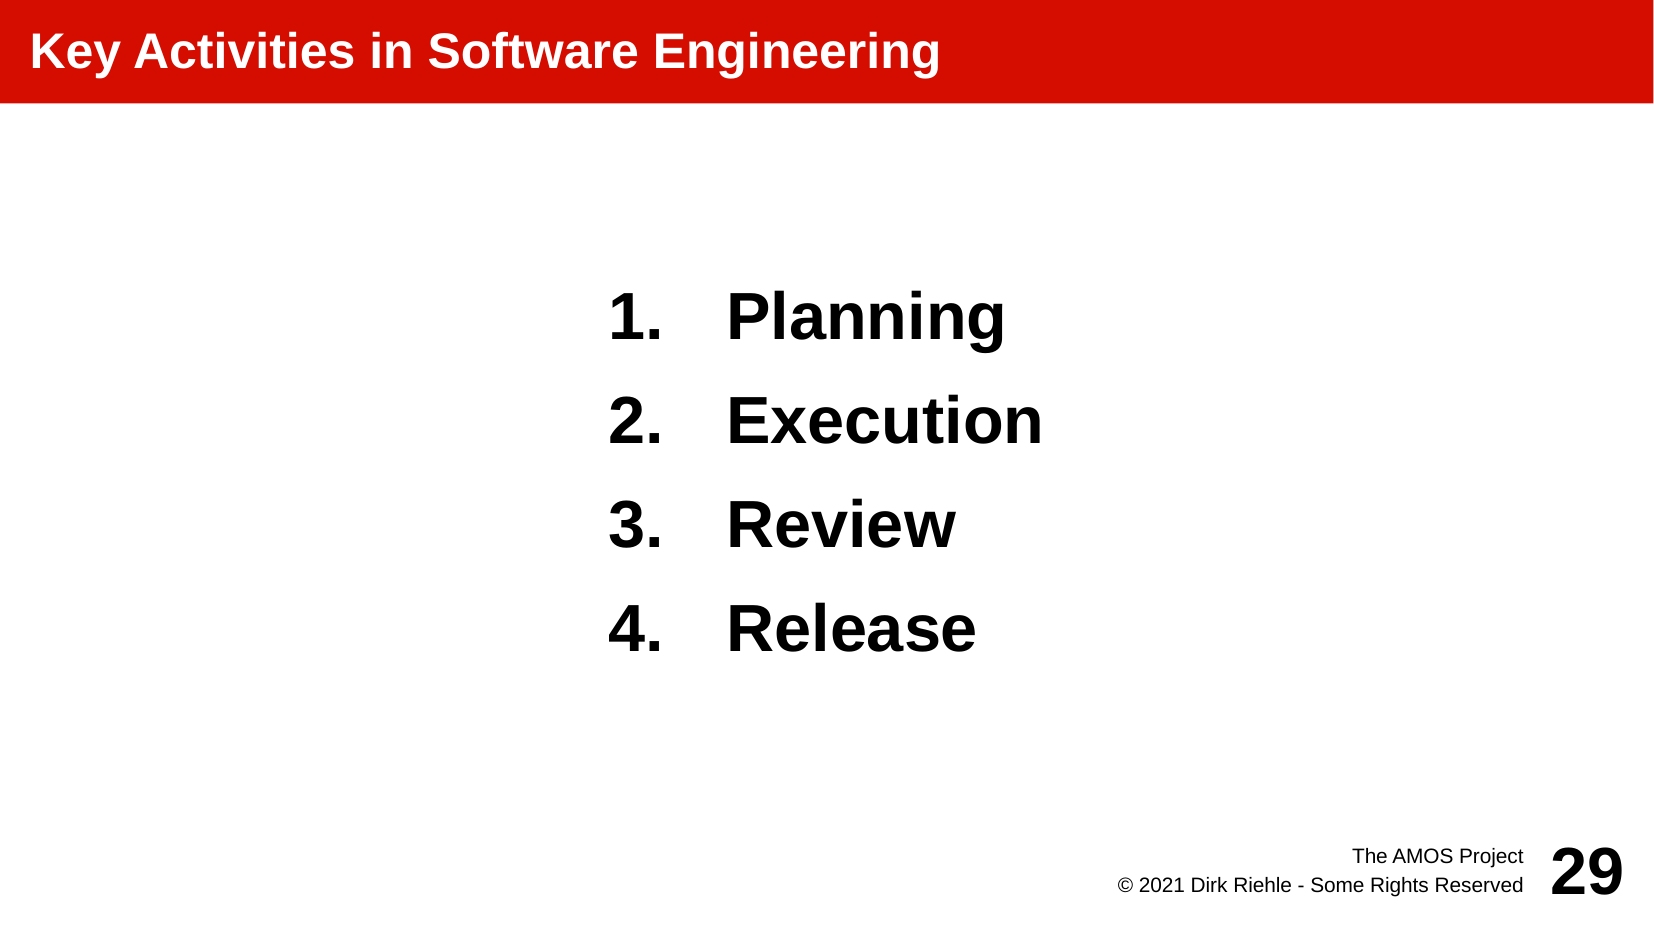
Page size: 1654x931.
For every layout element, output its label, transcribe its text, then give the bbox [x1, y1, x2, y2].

title Key Activities in Software Engineering [0, 0, 1654, 104]
subtitle Planning Execution Review Release [29, 132, 1625, 813]
